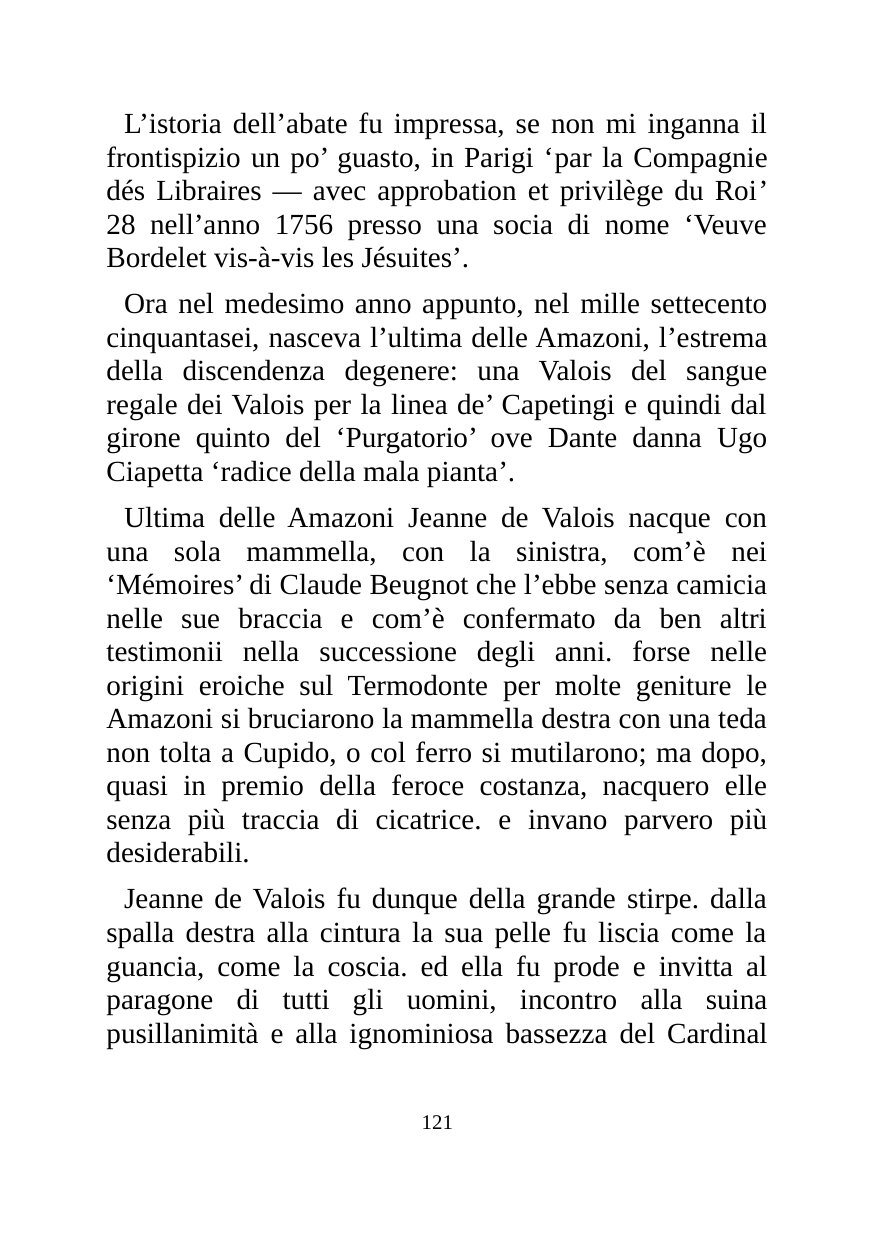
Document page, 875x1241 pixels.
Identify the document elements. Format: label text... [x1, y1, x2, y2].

text Jeanne de Valois fu dunque della grande stirpe. dalla spalla destra alla cintura la sua pelle fu liscia come la guancia, come la coscia. ed ella fu prode e invitta al paragone di tutti gli uomini, incontro alla suina pusillanimità e alla ignominiosa bassezza del Cardinal [106, 882, 768, 1049]
text L’istoria dell’abate fu impressa, se non mi inganna il frontispizio un po’ guasto, in Parigi ‘par la Compagnie dés Libraires — avec approbation et privilège du Roi’ 28 nell’anno 1756 presso una socia di nome ‘Veuve Bordelet vis-à-vis les Jésuites’. [106, 106, 768, 274]
text Ultima delle Amazoni Jeanne de Valois nacque con una sola mammella, con la sinistra, com’è nei ‘Mémoires’ di Claude Beugnot che l’ebbe senza camicia nelle sue braccia e com’è confermato da ben altri testimonii nella successione degli anni. forse nelle origini eroiche sul Termodonte per molte geniture le Amazoni si bruciarono la mammella destra con una teda non tolta a Cupido, o col ferro si mutilarono; ma dopo, quasi in premio della feroce costanza, nacquero elle senza più traccia di cicatrice. e invano parvero più desiderabili. [106, 500, 768, 869]
text Ora nel medesimo anno appunto, nel mille settecento cinquantasei, nasceva l’ultima delle Amazoni, l’estrema della discendenza degenere: una Valois del sangue regale dei Valois per la linea de’ Capetingi e quindi dal girone quinto del ‘Purgatorio’ ove Dante danna Ugo Ciapetta ‘radice della mala pianta’. [106, 286, 768, 488]
